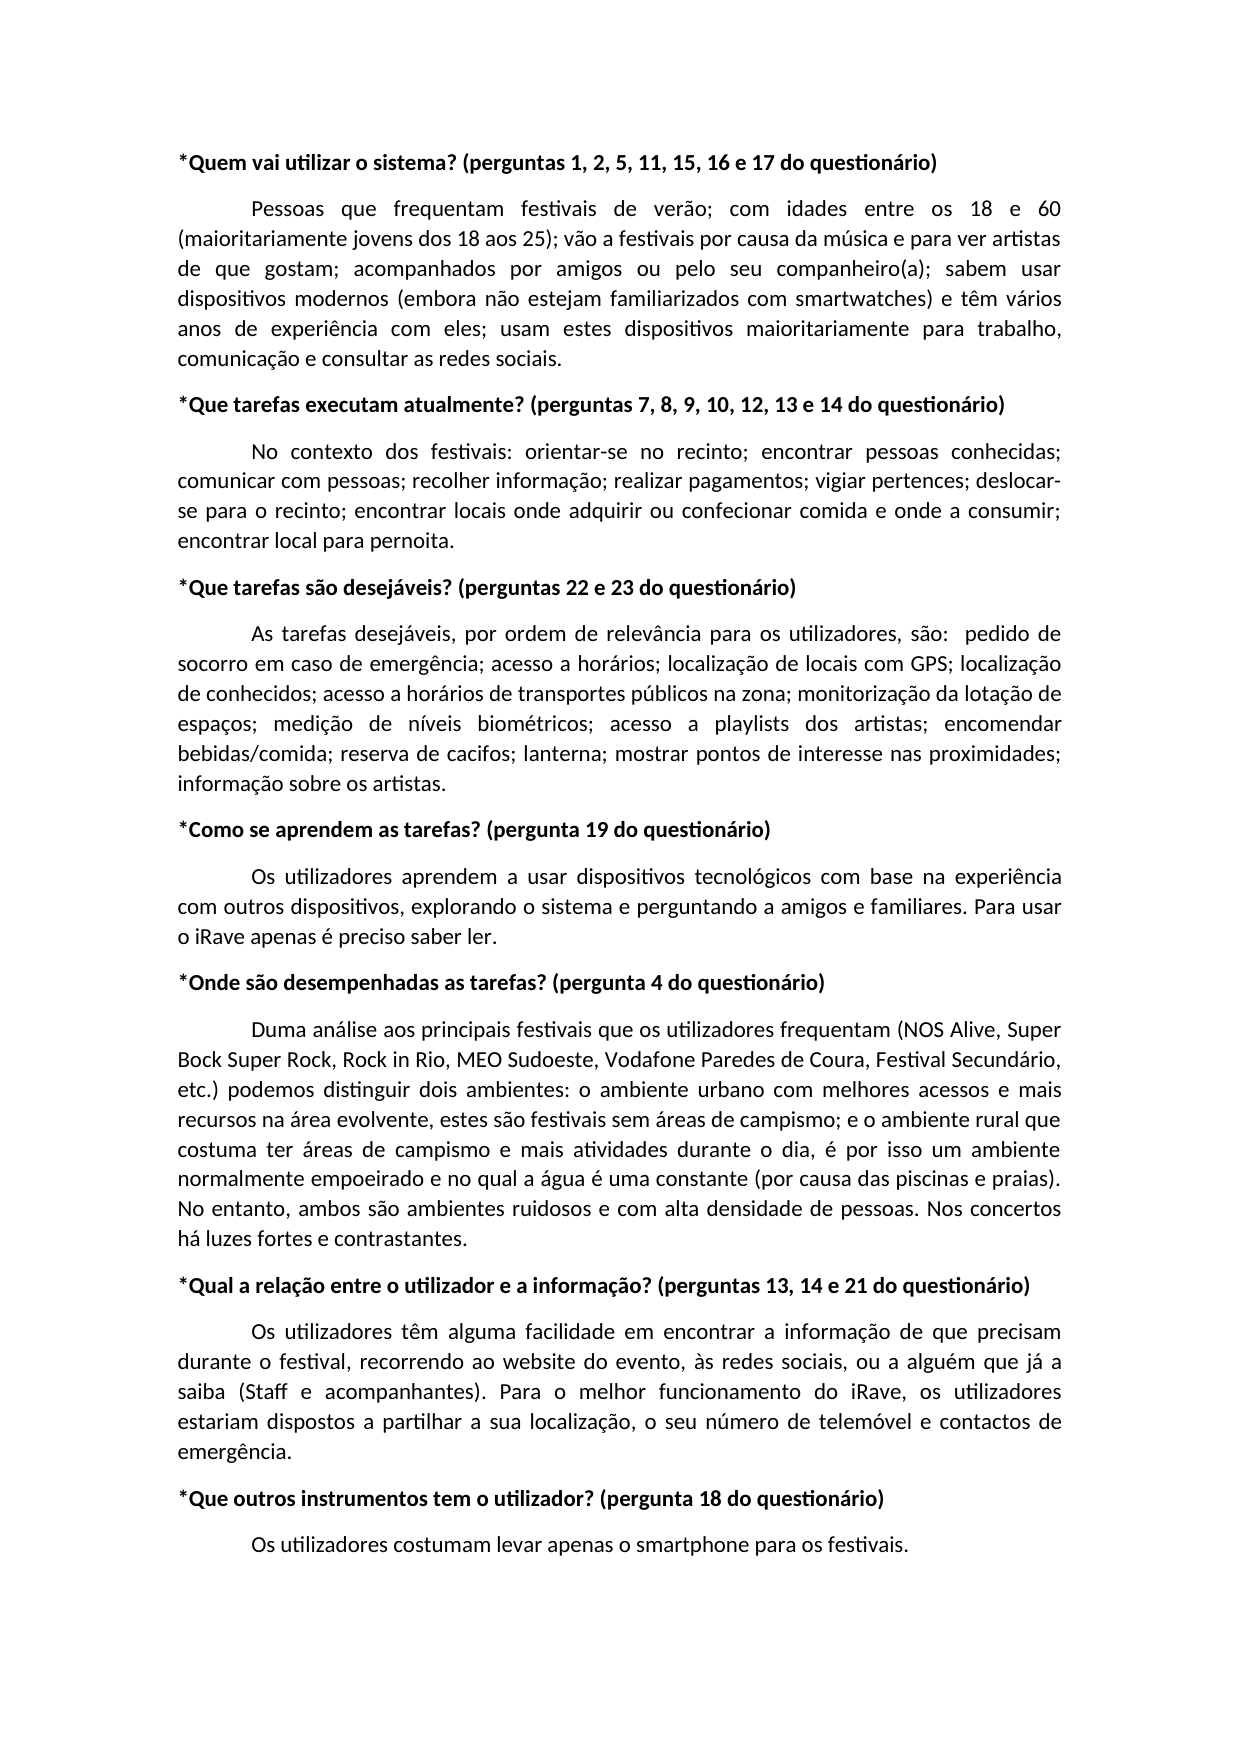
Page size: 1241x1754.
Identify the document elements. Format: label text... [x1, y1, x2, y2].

text Os utilizadores aprendem a usar dispositivos tecnológicos com base na experiência com outros dispositivos, explorando o sistema e perguntando a amigos e familiares. Para usar o iRave apenas é preciso saber ler. [177, 862, 1063, 950]
text No contexto dos festivais: orientar-se no recinto; encontrar pessoas conhecidas; comunicar com pessoas; recolher informação; realizar pagamentos; vigiar pertences; deslocar-se para o recinto; encontrar locais onde adquirir ou confecionar comida e onde a consumir; encontrar local para pernoita. [177, 437, 1063, 554]
text *Que tarefas são desejáveis? (perguntas 22 e 23 do questionário) [177, 573, 1063, 601]
text *Como se aprendem as tarefas? (pergunta 19 do questionário) [177, 816, 1063, 844]
text *Onde são desempenhadas as tarefas? (pergunta 4 do questionário) [177, 968, 1063, 997]
text *Qual a relação entre o utilizador e a informação? (perguntas 13, 14 e 21 do questionário) [177, 1271, 1063, 1299]
text Pessoas que frequentam festivais de verão; com idades entre os 18 e 60 (maioritariamente jovens dos 18 aos 25); vão a festivais por causa da música e para ver artistas de que gostam; acompanhados por amigos ou pelo seu companheiro(a); sabem usar dispositivos modernos (embora não estejam familiarizados com smartwatches) e têm vários anos de experiência com eles; usam estes dispositivos maioritariamente para trabalho, comunicação e consultar as redes sociais. [177, 194, 1063, 372]
text Os utilizadores costumam levar apenas o smartphone para os festivais. [177, 1530, 1063, 1558]
text *Quem vai utilizar o sistema? (perguntas 1, 2, 5, 11, 15, 16 e 17 do questionário) [177, 148, 1063, 176]
text Os utilizadores têm alguma facilidade em encontrar a informação de que precisam durante o festival, recorrendo ao website do evento, às redes sociais, ou a alguém que já a saiba (Staff e acompanhantes). Para o melhor funcionamento do iRave, os utilizadores estariam dispostos a partilhar a sua localização, o seu número de telemóvel e contactos de emergência. [177, 1317, 1063, 1465]
text *Que tarefas executam atualmente? (perguntas 7, 8, 9, 10, 12, 13 e 14 do questionário) [177, 390, 1063, 418]
text *Que outros instrumentos tem o utilizador? (pergunta 18 do questionário) [177, 1484, 1063, 1512]
text As tarefas desejáveis, por ordem de relevância para os utilizadores, são: pedido de socorro em caso de emergência; acesso a horários; localização de locais com GPS; localização de conhecidos; acesso a horários de transportes públicos na zona; monitorização da lotação de espaços; medição de níveis biométricos; acesso a playlists dos artistas; encomendar bebidas/comida; reserva de cacifos; lanterna; mostrar pontos de interesse nas proximidades; informação sobre os artistas. [177, 619, 1063, 797]
text Duma análise aos principais festivais que os utilizadores frequentam (NOS Alive, Super Bock Super Rock, Rock in Rio, MEO Sudoeste, Vodafone Paredes de Coura, Festival Secundário, etc.) podemos distinguir dois ambientes: o ambiente urbano com melhores acessos e mais recursos na área evolvente, estes são festivais sem áreas de campismo; e o ambiente rural que costuma ter áreas de campismo e mais atividades durante o dia, é por isso um ambiente normalmente empoeirado e no qual a água é uma constante (por causa das piscinas e praias). No entanto, ambos são ambientes ruidosos e com alta densidade de pessoas. Nos concertos há luzes fortes e contrastantes. [177, 1015, 1063, 1252]
